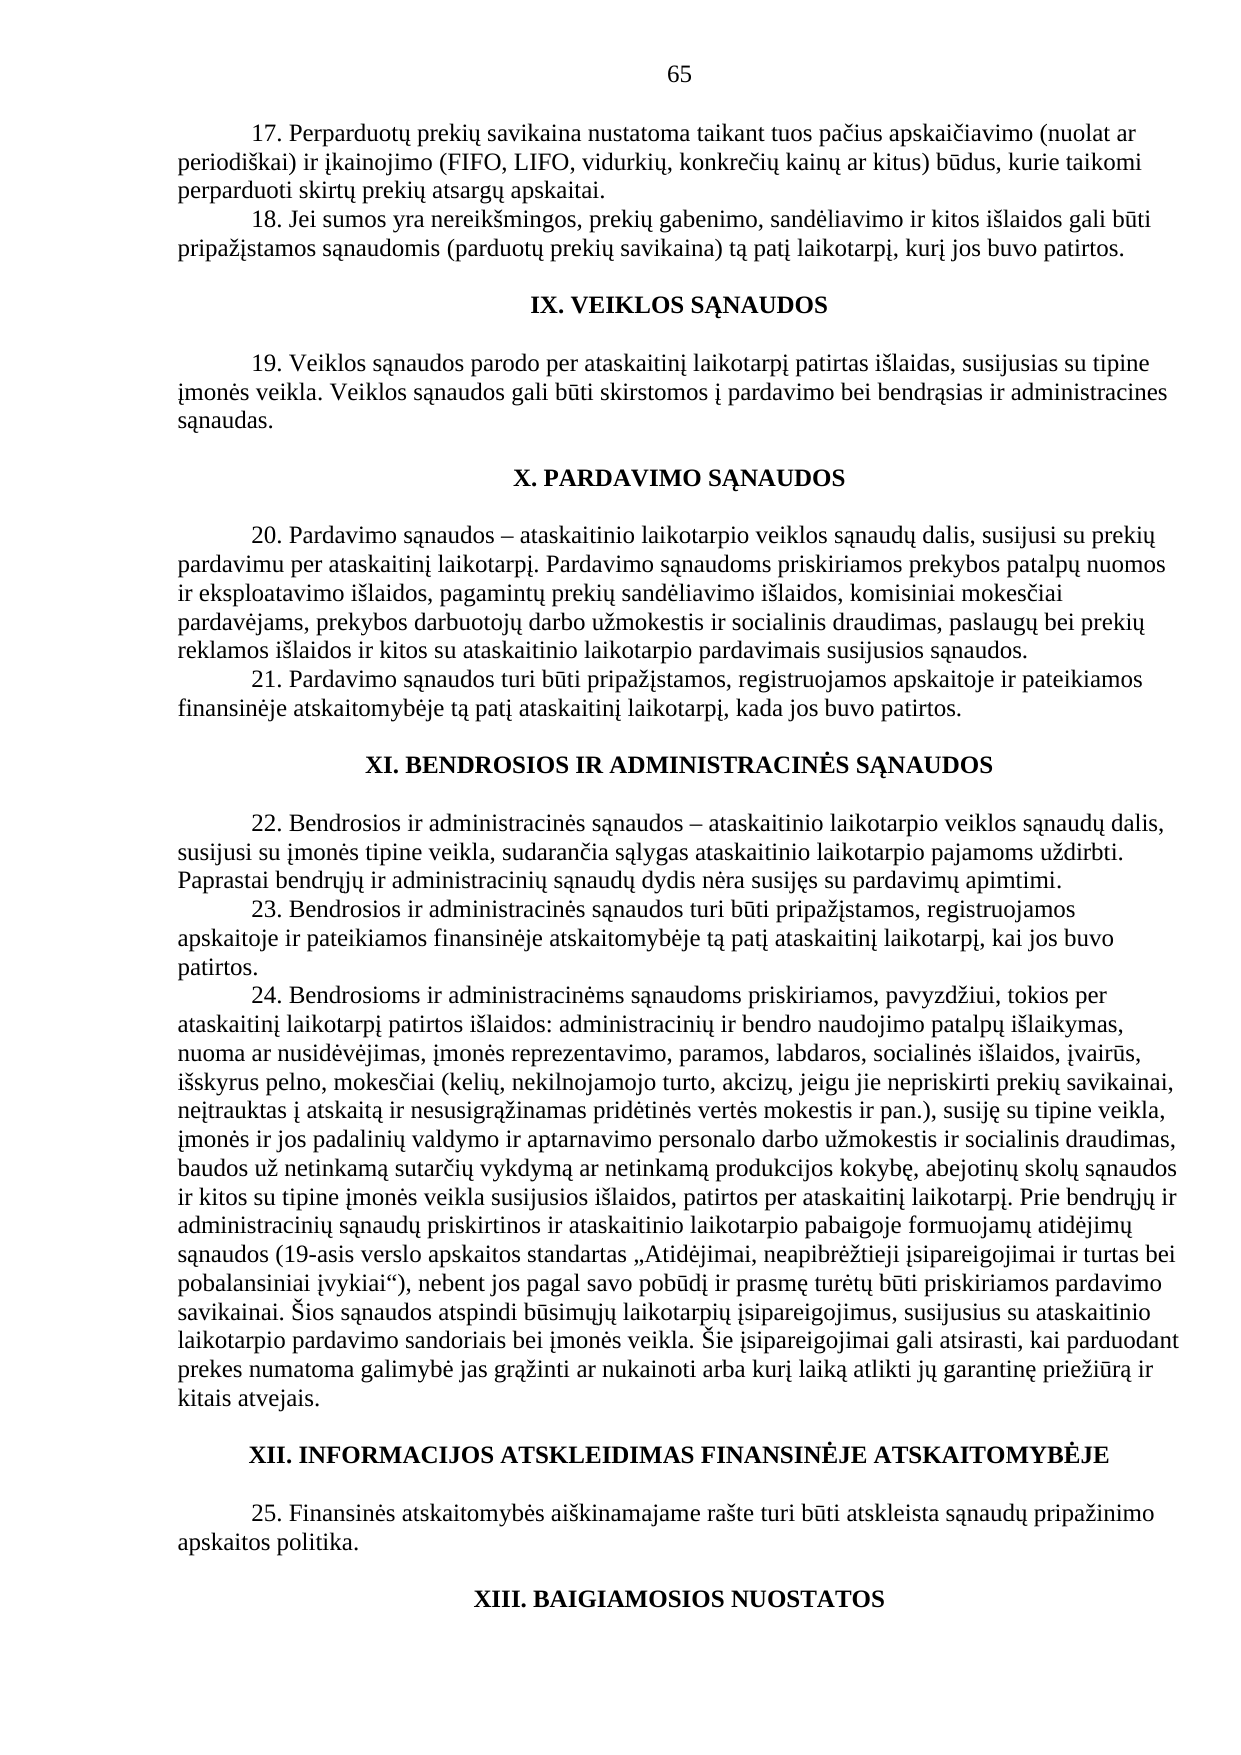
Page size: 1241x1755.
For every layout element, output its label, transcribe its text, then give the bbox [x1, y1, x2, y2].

text 20. Pardavimo sąnaudos – ataskaitinio laikotarpio veiklos sąnaudų dalis, susijusi su prekių pardavimu per ataskaitinį laikotarpį. Pardavimo sąnaudoms priskiriamos prekybos patalpų nuomos ir eksploatavimo išlaidos, pagamintų prekių sandėliavimo išlaidos, komisiniai mokesčiai pardavėjams, prekybos darbuotojų darbo užmokestis ir socialinis draudimas, paslaugų bei prekių reklamos išlaidos ir kitos su ataskaitinio laikotarpio pardavimais susijusios sąnaudos. [177, 521, 1181, 664]
text 18. Jei sumos yra nereikšmingos, prekių gabenimo, sandėliavimo ir kitos išlaidos gali būti pripažįstamos sąnaudomis (parduotų prekių savikaina) tą patį laikotarpį, kurį jos buvo patirtos. [177, 204, 1181, 262]
text X. PARDAVIMO SĄNAUDOS [177, 463, 1181, 492]
text 22. Bendrosios ir administracinės sąnaudos – ataskaitinio laikotarpio veiklos sąnaudų dalis, susijusi su įmonės tipine veikla, sudarančia sąlygas ataskaitinio laikotarpio pajamoms uždirbti. Paprastai bendrųjų ir administracinių sąnaudų dydis nėra susijęs su pardavimų apimtimi. [177, 808, 1181, 894]
text 19. Veiklos sąnaudos parodo per ataskaitinį laikotarpį patirtas išlaidas, susijusias su tipine įmonės veikla. Veiklos sąnaudos gali būti skirstomos į pardavimo bei bendrąsias ir administracines sąnaudas. [177, 348, 1181, 434]
text 24. Bendrosioms ir administracinėms sąnaudoms priskiriamos, pavyzdžiui, tokios per ataskaitinį laikotarpį patirtos išlaidos: administracinių ir bendro naudojimo patalpų išlaikymas, nuoma ar nusidėvėjimas, įmonės reprezentavimo, paramos, labdaros, socialinės išlaidos, įvairūs, išskyrus pelno, mokesčiai (kelių, nekilnojamojo turto, akcizų, jeigu jie nepriskirti prekių savikainai, neįtrauktas į atskaitą ir nesusigrąžinamas pridėtinės vertės mokestis ir pan.), susiję su tipine veikla, įmonės ir jos padalinių valdymo ir aptarnavimo personalo darbo užmokestis ir socialinis draudimas, baudos už netinkamą sutarčių vykdymą ar netinkamą produkcijos kokybę, abejotinų skolų sąnaudos ir kitos su tipine įmonės veikla susijusios išlaidos, patirtos per ataskaitinį laikotarpį. Prie bendrųjų ir administracinių sąnaudų priskirtinos ir ataskaitinio laikotarpio pabaigoje formuojamų atidėjimų sąnaudos (19-asis verslo apskaitos standartas „Atidėjimai, neapibrėžtieji įsipareigojimai ir turtas bei pobalansiniai įvykiai“), nebent jos pagal savo pobūdį ir prasmę turėtų būti priskiriamos pardavimo savikainai. Šios sąnaudos atspindi būsimųjų laikotarpių įsipareigojimus, susijusius su ataskaitinio laikotarpio pardavimo sandoriais bei įmonės veikla. Šie įsipareigojimai gali atsirasti, kai parduodant prekes numatoma galimybė jas grąžinti ar nukainoti arba kurį laiką atlikti jų garantinę priežiūrą ir kitais atvejais. [177, 981, 1181, 1412]
text 25. Finansinės atskaitomybės aiškinamajame rašte turi būti atskleista sąnaudų pripažinimo apskaitos politika. [177, 1498, 1181, 1556]
text XI. BENDROSIOS IR ADMINISTRACINĖS SĄNAUDOS [177, 751, 1181, 779]
text XIII. BAIGIAMOSIOS NUOSTATOS [177, 1584, 1181, 1613]
text 21. Pardavimo sąnaudos turi būti pripažįstamos, registruojamos apskaitoje ir pateikiamos finansinėje atskaitomybėje tą patį ataskaitinį laikotarpį, kada jos buvo patirtos. [177, 664, 1181, 722]
text 17. Perparduotų prekių savikaina nustatoma taikant tuos pačius apskaičiavimo (nuolat ar periodiškai) ir įkainojimo (FIFO, LIFO, vidurkių, konkrečių kainų ar kitus) būdus, kurie taikomi perparduoti skirtų prekių atsargų apskaitai. [177, 118, 1181, 204]
text XII. INFORMACIJOS ATSKLEIDIMAS FINANSINĖJE ATSKAITOMYBĖJE [177, 1441, 1181, 1469]
text IX. VEIKLOS SĄNAUDOS [177, 291, 1181, 319]
text 23. Bendrosios ir administracinės sąnaudos turi būti pripažįstamos, registruojamos apskaitoje ir pateikiamos finansinėje atskaitomybėje tą patį ataskaitinį laikotarpį, kai jos buvo patirtos. [177, 894, 1181, 981]
